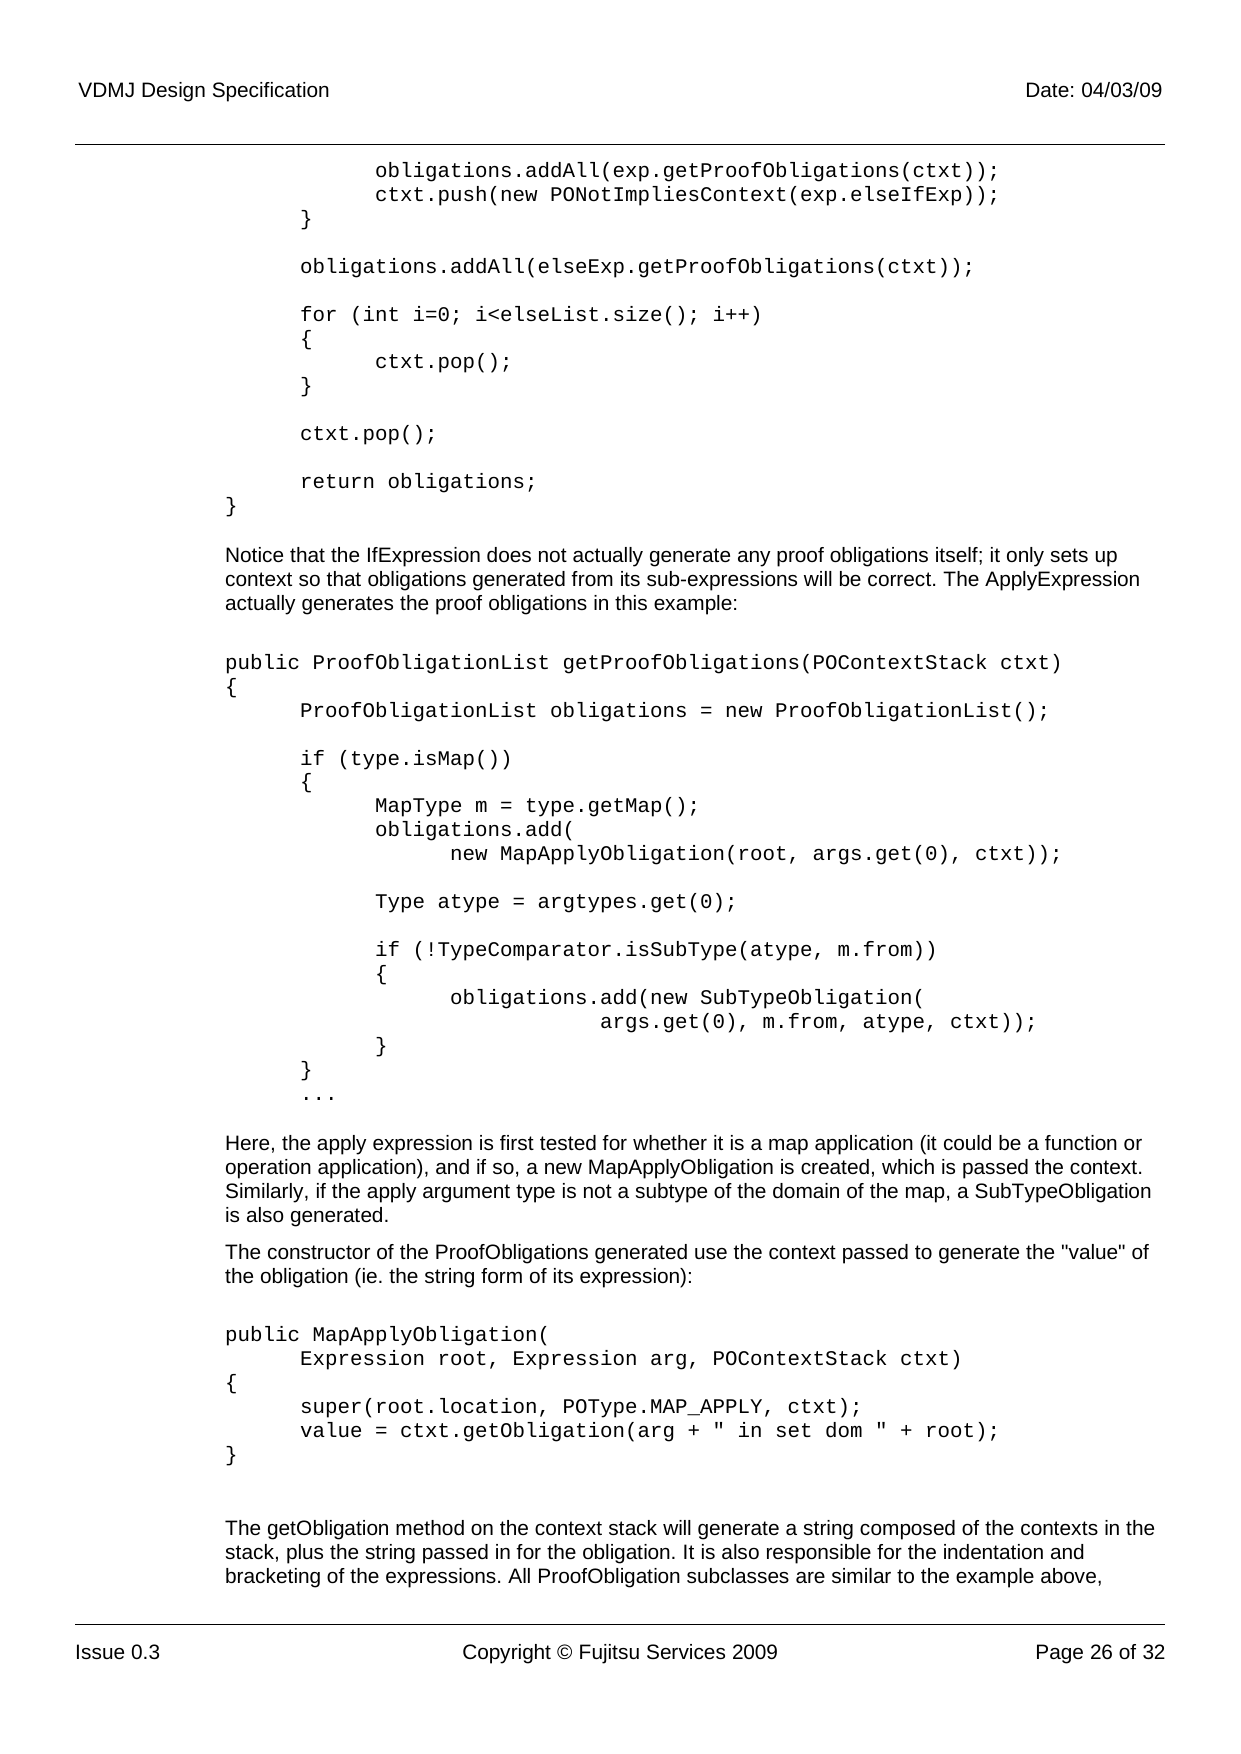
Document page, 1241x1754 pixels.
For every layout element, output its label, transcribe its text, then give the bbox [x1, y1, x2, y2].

text obligations.add( [225, 819, 1165, 843]
text if (type.isMap()) [225, 747, 1165, 771]
text ctxt.pop(); [225, 423, 1165, 447]
text The getObligation method on the context stack will generate a string composed of the contexts in the stack, plus the string passed in for the obligation. It is also responsible for the indentation and bracketing of the expressions. All ProofObligation subclasses are similar to the example above, [225, 1516, 1165, 1588]
text { [225, 771, 1165, 795]
text } [225, 1059, 1165, 1083]
text MapType m = type.getMap(); [225, 795, 1165, 819]
text { [225, 676, 1165, 699]
text Expression root, Expression arg, POContextStack ctxt) [225, 1348, 1165, 1372]
text super(root.location, POType.MAP_APPLY, ctxt); [225, 1396, 1165, 1420]
text args.get(0), m.from, atype, ctxt)); [225, 1011, 1165, 1035]
text Notice that the IfExpression does not actually generate any proof obligations itself; it only sets up context so that obligations generated from its sub-expressions will be correct. The ApplyExpression actually generates the proof obligations in this example: [225, 543, 1165, 615]
text obligations.add(new SubTypeObligation( [225, 987, 1165, 1011]
text for (int i=0; i<elseList.size(); i++) [225, 303, 1165, 327]
text } [225, 208, 1165, 232]
text The constructor of the ProofObligations generated use the context passed to generate the "value" of the obligation (ie. the string form of its expression): [225, 1239, 1165, 1288]
text Type atype = argtypes.get(0); [225, 891, 1165, 915]
text ctxt.push(new PONotImpliesContext(exp.elseIfExp)); [225, 184, 1165, 208]
text public MapApplyObligation( [225, 1324, 1165, 1348]
text value = ctxt.getObligation(arg + " in set dom " + root); [225, 1420, 1165, 1444]
text } [225, 1444, 1165, 1468]
text ... [225, 1083, 1165, 1107]
text { [225, 963, 1165, 987]
text ctxt.pop(); [225, 351, 1165, 375]
text if (!TypeComparator.isSubType(atype, m.from)) [225, 939, 1165, 963]
text } [225, 375, 1165, 399]
text obligations.addAll(exp.getProofObligations(ctxt)); [225, 160, 1165, 184]
text ProofObligationList obligations = new ProofObligationList(); [225, 699, 1165, 723]
text return obligations; [225, 471, 1165, 495]
text obligations.addAll(elseExp.getProofObligations(ctxt)); [225, 256, 1165, 279]
text { [225, 327, 1165, 351]
text { [225, 1372, 1165, 1396]
text new MapApplyObligation(root, args.get(0), ctxt)); [225, 843, 1165, 867]
text Here, the apply expression is first tested for whether it is a map application (it could be a function or operation application), and if so, a new MapApplyObligation is created, which is passed the context. Similarly, if the apply argument type is not a subtype of the domain of the map, a SubTypeObligation is also generated. [225, 1131, 1165, 1227]
text } [225, 1035, 1165, 1059]
text } [225, 495, 1165, 519]
text public ProofObligationList getProofObligations(POContextStack ctxt) [225, 652, 1165, 676]
